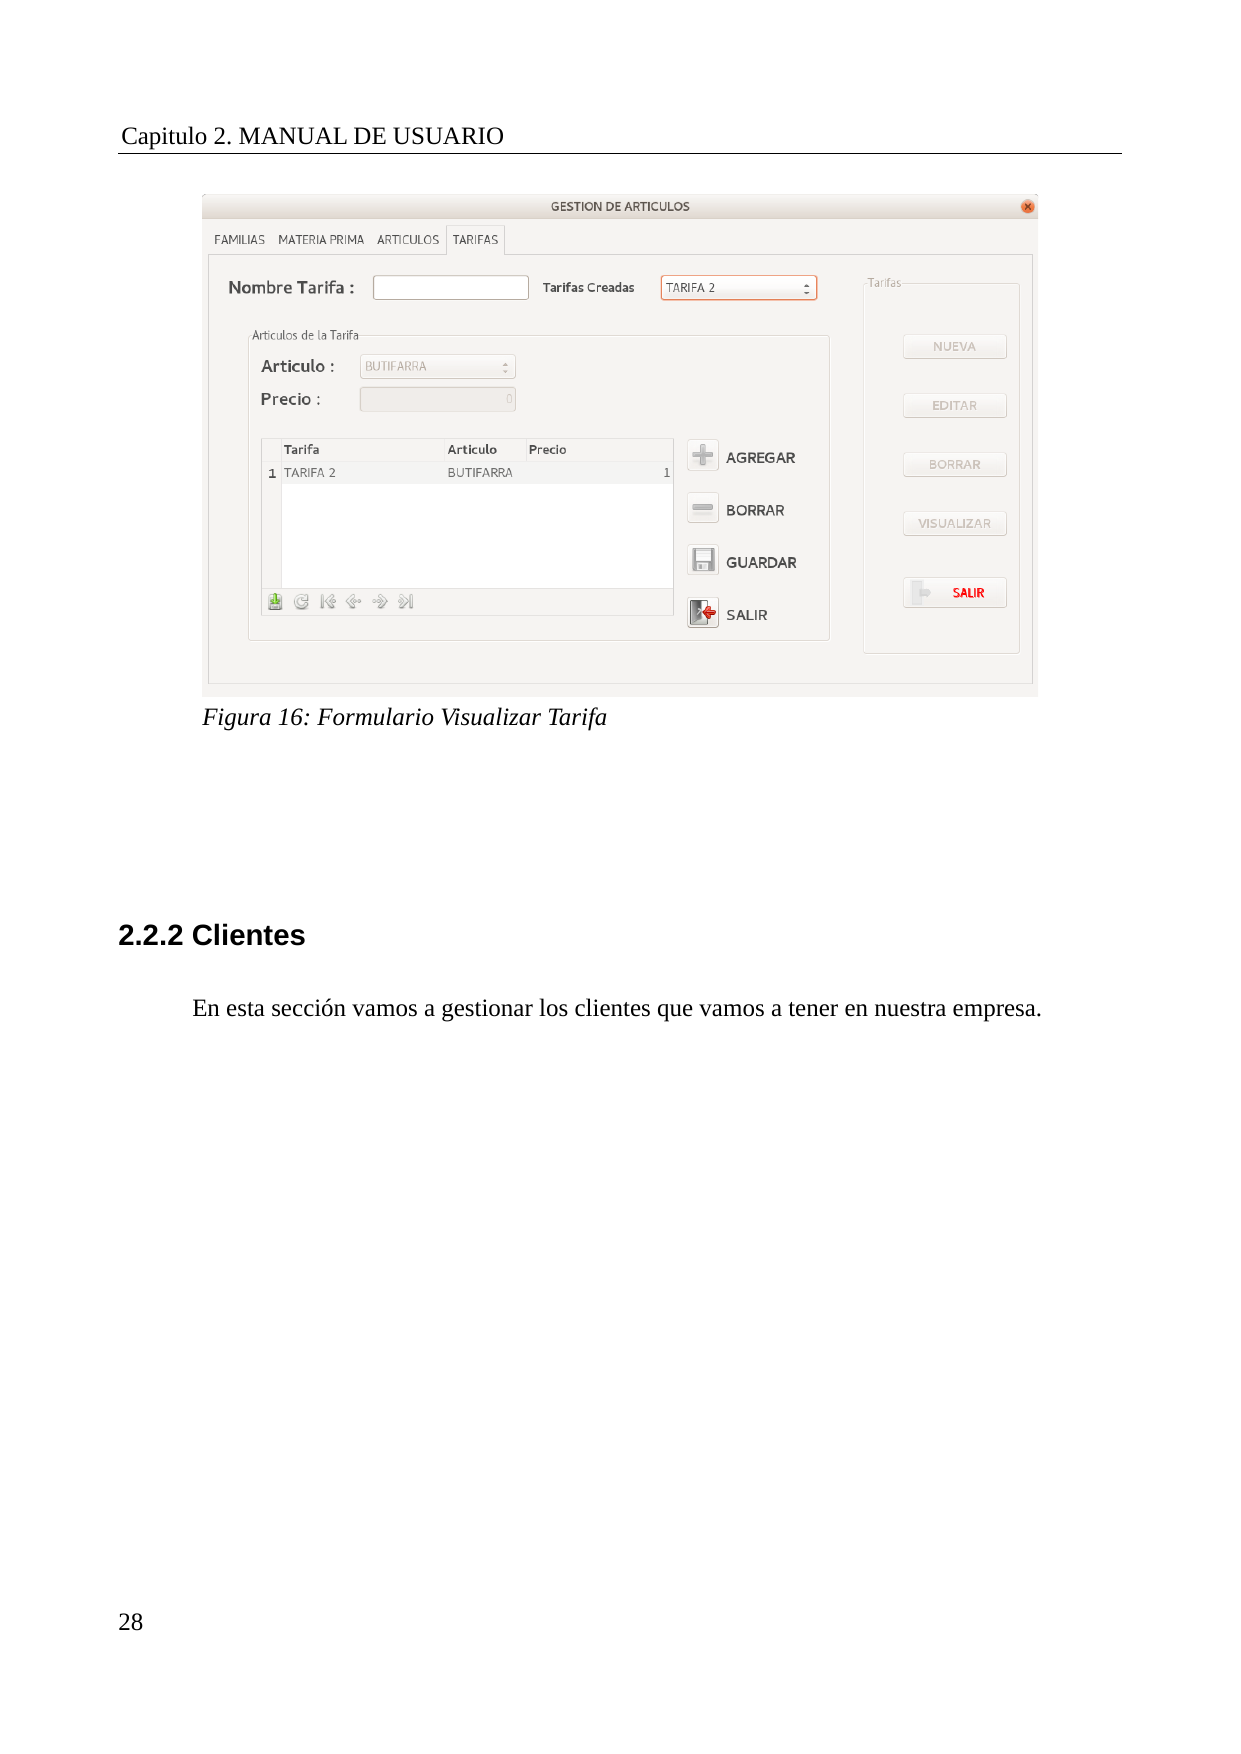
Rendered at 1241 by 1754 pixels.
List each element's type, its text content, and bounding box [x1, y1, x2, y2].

subtitle 2.2.2 Clientes [118, 918, 1122, 952]
text En esta sección vamos a gestionar los clientes que vamos a tener en nuestra empresa. [118, 993, 1122, 1022]
picture [202, 194, 1039, 697]
text Figura 16: Formulario Visualizar Tarifa [202, 697, 1038, 731]
